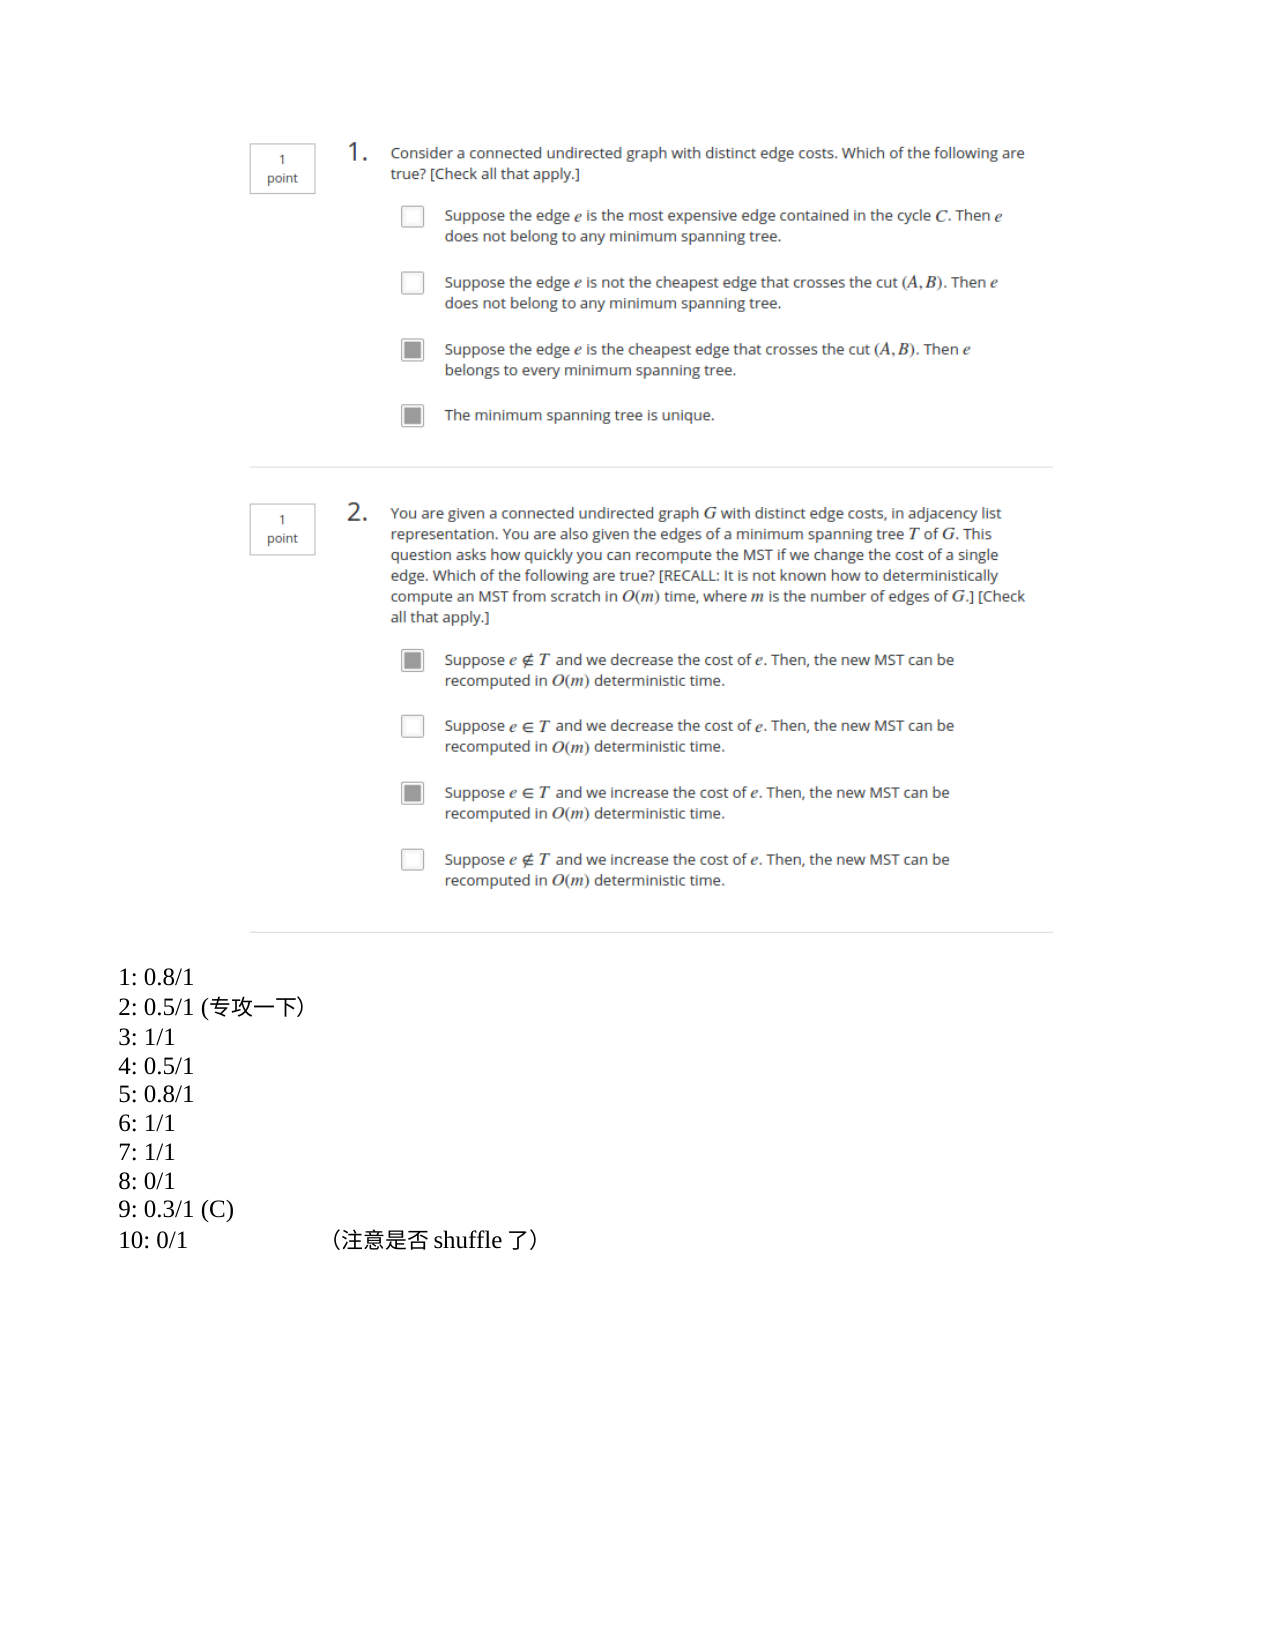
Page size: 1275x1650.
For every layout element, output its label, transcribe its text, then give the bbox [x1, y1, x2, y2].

text 10: 0/1 （注意是否shuffle了） [118, 1223, 1157, 1255]
text 3: 1/1 [118, 1022, 1157, 1051]
text 8: 0/1 [118, 1166, 1157, 1194]
picture [222, 118, 1053, 933]
text 9: 0.3/1 (C) [118, 1194, 1157, 1223]
text 7: 1/1 [118, 1137, 1157, 1166]
text 5: 0.8/1 [118, 1079, 1157, 1108]
text 4: 0.5/1 [118, 1051, 1157, 1079]
text 6: 1/1 [118, 1108, 1157, 1137]
text 2: 0.5/1 (专攻一下） [118, 990, 1157, 1022]
text 1: 0.8/1 [118, 962, 1157, 990]
